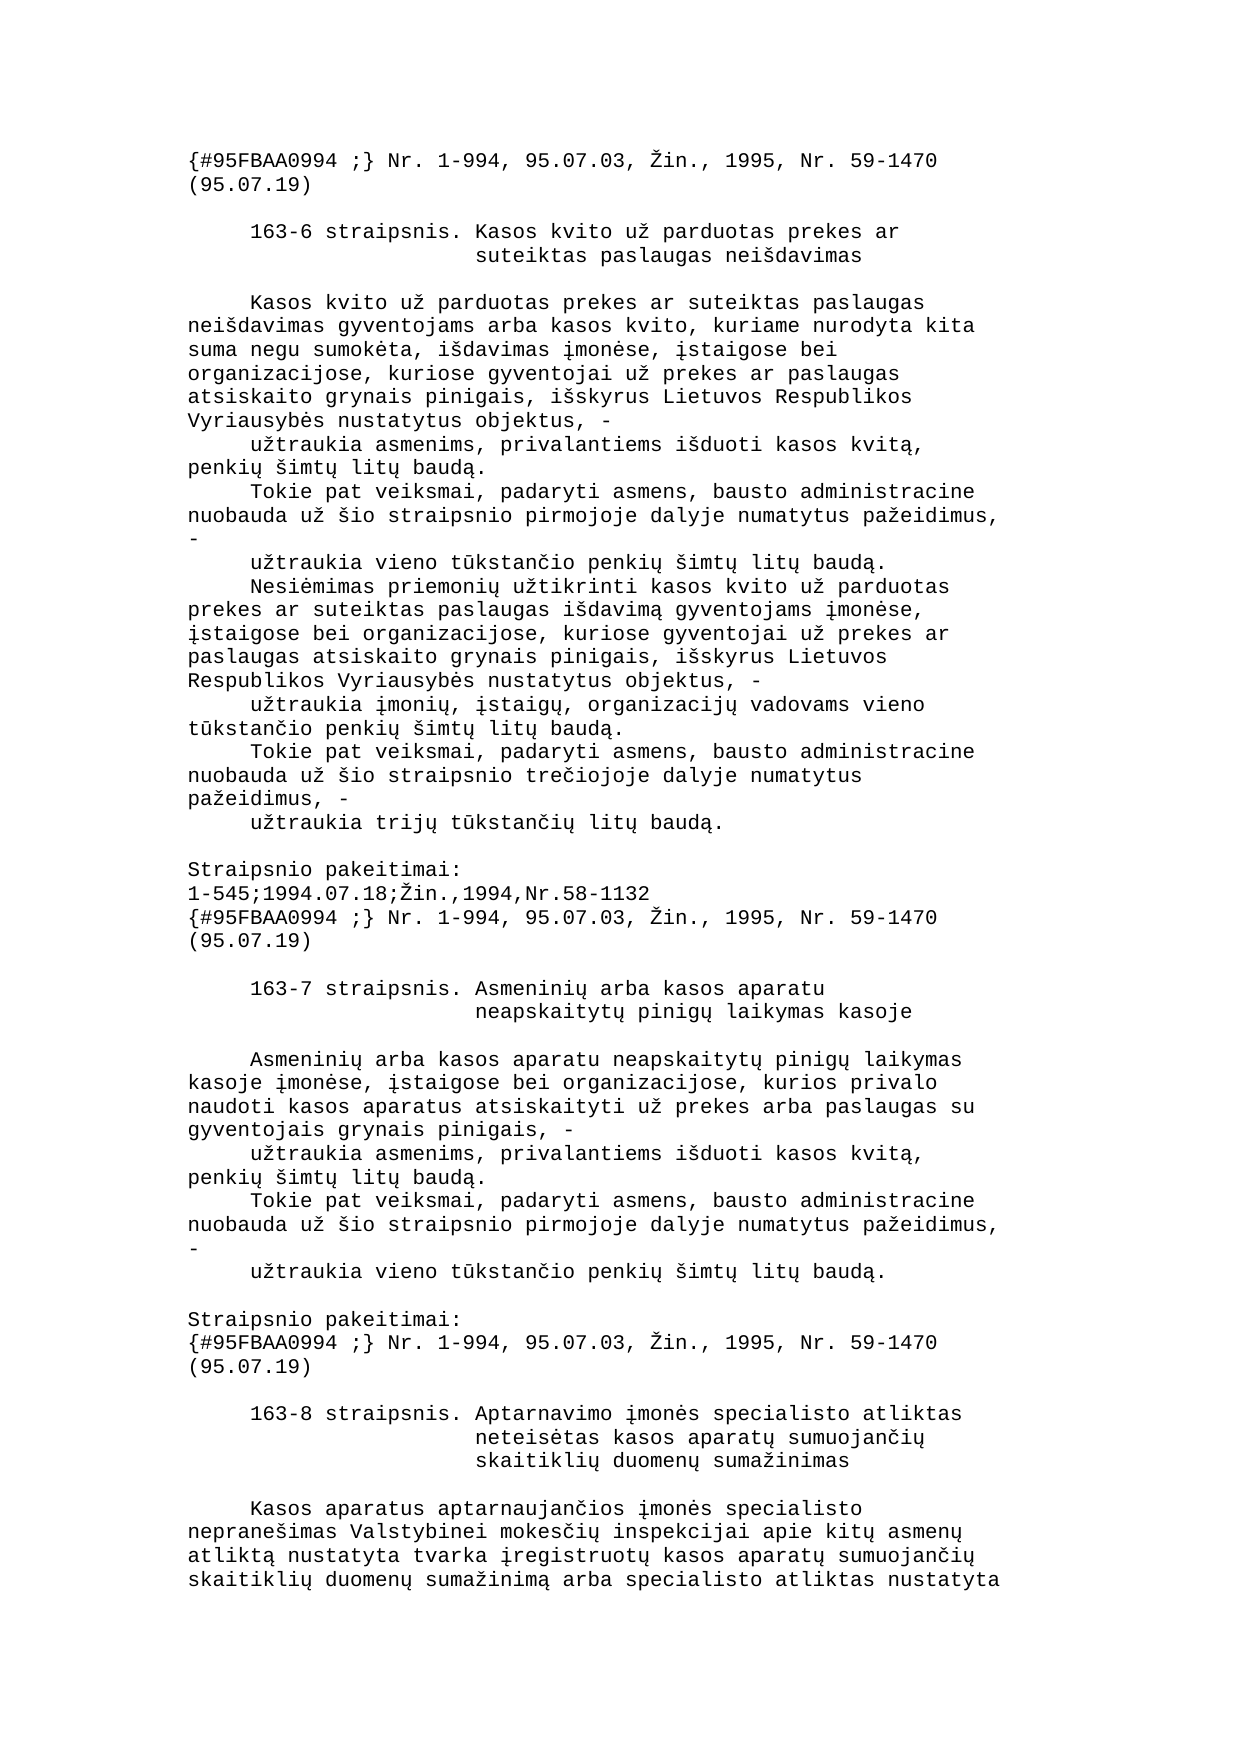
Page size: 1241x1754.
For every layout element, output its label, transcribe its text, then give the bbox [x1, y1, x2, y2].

text užtraukia vieno tūkstančio penkių šimtų litų baudą. [187, 1261, 1053, 1285]
text neišdavimas gyventojams arba kasos kvito, kuriame nurodyta kita [187, 316, 1053, 339]
text gyventojais grynais pinigais, - [187, 1119, 1053, 1143]
text 163-8 straipsnis. Aptarnavimo įmonės specialisto atliktas [187, 1403, 1053, 1427]
text Tokie pat veiksmai, padaryti asmens, bausto administracine [187, 481, 1053, 505]
text nuobauda už šio straipsnio pirmojoje dalyje numatytus pažeidimus, [187, 505, 1053, 528]
text Kasos kvito už parduotas prekes ar suteiktas paslaugas [187, 292, 1053, 316]
text Straipsnio pakeitimai: [187, 1309, 1053, 1332]
text atsiskaito grynais pinigais, išskyrus Lietuvos Respublikos [187, 386, 1053, 410]
text 163-7 straipsnis. Asmeninių arba kasos aparatu [187, 978, 1053, 1001]
text naudoti kasos aparatus atsiskaityti už prekes arba paslaugas su [187, 1096, 1053, 1119]
text Asmeninių arba kasos aparatu neapskaitytų pinigų laikymas [187, 1048, 1053, 1072]
text penkių šimtų litų baudą. [187, 457, 1053, 481]
text paslaugas atsiskaito grynais pinigais, išskyrus Lietuvos [187, 647, 1053, 670]
text skaitiklių duomenų sumažinimas [187, 1451, 1053, 1474]
text neapskaitytų pinigų laikymas kasoje [187, 1001, 1053, 1025]
text organizacijose, kuriose gyventojai už prekes ar paslaugas [187, 363, 1053, 386]
text nuobauda už šio straipsnio pirmojoje dalyje numatytus pažeidimus, [187, 1214, 1053, 1238]
text - [187, 1238, 1053, 1261]
text prekes ar suteiktas paslaugas išdavimą gyventojams įmonėse, [187, 599, 1053, 623]
text Vyriausybės nustatytus objektus, - [187, 410, 1053, 434]
text skaitiklių duomenų sumažinimą arba specialisto atliktas nustatyta [187, 1569, 1053, 1592]
text Nesiėmimas priemonių užtikrinti kasos kvito už parduotas [187, 576, 1053, 599]
text - [187, 528, 1053, 552]
text tūkstančio penkių šimtų litų baudą. [187, 717, 1053, 741]
text suma negu sumokėta, išdavimas įmonėse, įstaigose bei [187, 339, 1053, 363]
text užtraukia asmenims, privalantiems išduoti kasos kvitą, [187, 434, 1053, 457]
text 163-6 straipsnis. Kasos kvito už parduotas prekes ar [187, 221, 1053, 244]
text Straipsnio pakeitimai: [187, 859, 1053, 883]
text Kasos aparatus aptarnaujančios įmonės specialisto [187, 1498, 1053, 1521]
text penkių šimtų litų baudą. [187, 1167, 1053, 1190]
text užtraukia trijų tūkstančių litų baudą. [187, 812, 1053, 836]
text {#95FBAA0994 ;} Nr. 1-994, 95.07.03, Žin., 1995, Nr. 59-1470 (95.07.19) [187, 907, 1053, 954]
text {#95FBAA0994 ;} Nr. 1-994, 95.07.03, Žin., 1995, Nr. 59-1470 (95.07.19) [187, 1332, 1053, 1379]
text užtraukia įmonių, įstaigų, organizacijų vadovams vieno [187, 694, 1053, 717]
text kasoje įmonėse, įstaigose bei organizacijose, kurios privalo [187, 1072, 1053, 1096]
text užtraukia vieno tūkstančio penkių šimtų litų baudą. [187, 552, 1053, 576]
text užtraukia asmenims, privalantiems išduoti kasos kvitą, [187, 1143, 1053, 1167]
text {#95FBAA0994 ;} Nr. 1-994, 95.07.03, Žin., 1995, Nr. 59-1470 (95.07.19) [187, 150, 1053, 197]
text 1-545;1994.07.18;Žin.,1994,Nr.58-1132 [187, 883, 1053, 907]
text neteisėtas kasos aparatų sumuojančių [187, 1427, 1053, 1451]
text Tokie pat veiksmai, padaryti asmens, bausto administracine [187, 741, 1053, 765]
text pažeidimus, - [187, 788, 1053, 812]
text Tokie pat veiksmai, padaryti asmens, bausto administracine [187, 1190, 1053, 1214]
text nepranešimas Valstybinei mokesčių inspekcijai apie kitų asmenų [187, 1521, 1053, 1545]
text suteiktas paslaugas neišdavimas [187, 244, 1053, 268]
text Respublikos Vyriausybės nustatytus objektus, - [187, 670, 1053, 694]
text atliktą nustatyta tvarka įregistruotų kasos aparatų sumuojančių [187, 1545, 1053, 1569]
text įstaigose bei organizacijose, kuriose gyventojai už prekes ar [187, 623, 1053, 647]
text nuobauda už šio straipsnio trečiojoje dalyje numatytus [187, 765, 1053, 788]
